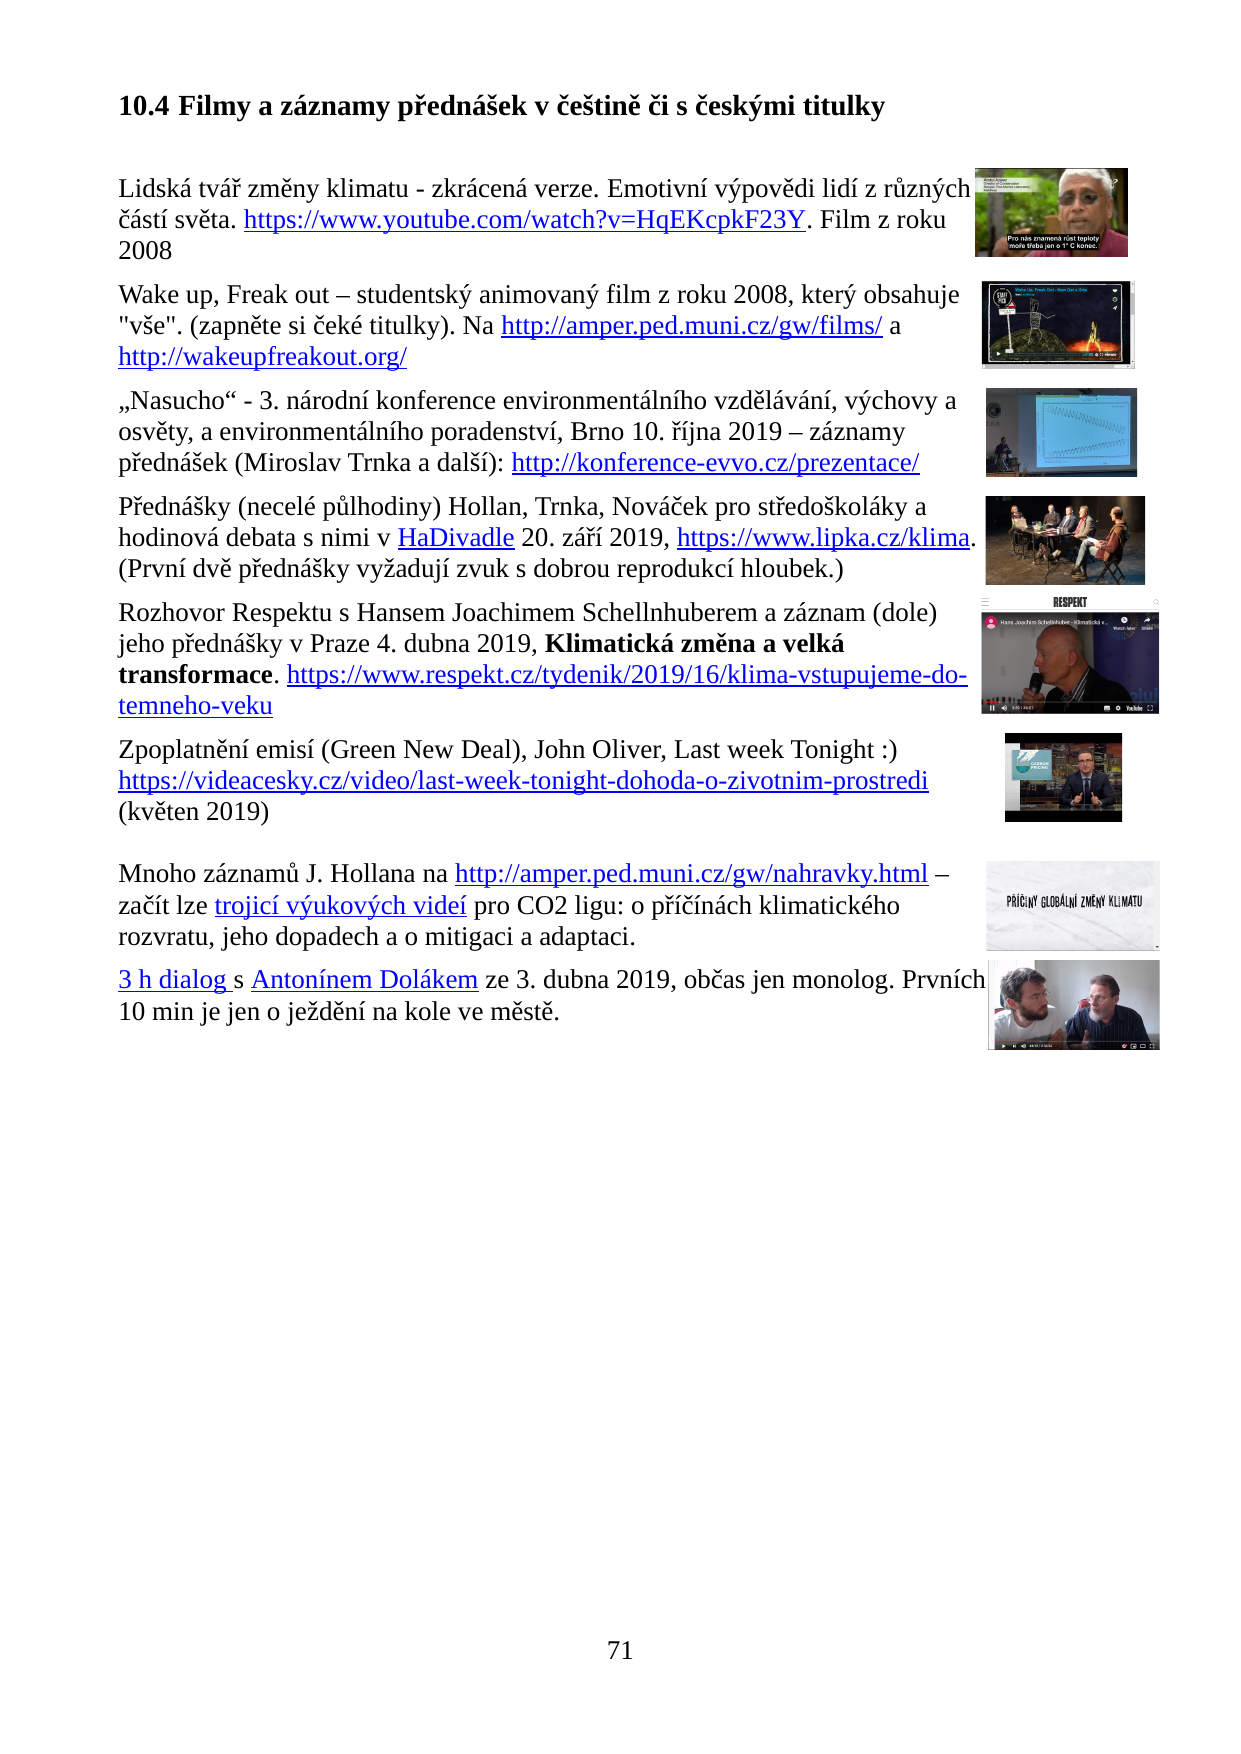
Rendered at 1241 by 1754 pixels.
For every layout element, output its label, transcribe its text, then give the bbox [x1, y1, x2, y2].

text Wake up, Freak out – studentský animovaný film z⁠ roku 2008, který obsahuje "vše". (zapněte si čeké titulky). Na http://amper.ped.muni.cz/gw/films/ a http://wakeupfreakout.org/ [118, 278, 1122, 372]
subtitle Filmy a záznamy přednášek v⁠ češtině či s⁠ českými titulky [118, 88, 1122, 122]
text Lidská tvář změny klimatu - zkrácená verze. Emotivní výpovědi lidí z⁠ různých částí světa. https://www.youtube.com/watch?v=HqEKcpkF23Y. Film z⁠ roku 2008 [118, 172, 1122, 266]
text 3 h dialog s⁠ Antonínem Dolákem ze 3. dubna 2019, občas jen monolog. Prvních 10 min je jen o⁠ ježdění na kole ve městě. [118, 963, 988, 1026]
text „Nasucho“ - 3. národní konference environmentálního vzdělávání, výchovy a osvěty, a environmentálního poradenství, Brno 10. října 2019 – záznamy přednášek (Miroslav Trnka a další): http://konference-evvo.cz/prezentace/ [118, 384, 1122, 477]
picture [1005, 733, 1123, 822]
text Přednášky (necelé půlhodiny) Hollan, Trnka, Nováček pro středoškoláky a hodinová debata s⁠ nimi v⁠ HaDivadle 20. září 2019, https://www.lipka.cz/kli­ma. (První dvě přednášky vyžadují zvuk s⁠ dobrou reprodukcí hloubek.) [118, 490, 1122, 583]
text Mnoho záznamů J. Hollana na http://amper.ped.muni.cz/gw/nahravky.html – za­čít lze trojicí výukových videí pro CO2 ligu: o⁠ příčínách klimatického rozvratu, jeho dopa­dech a o⁠ mitigaci a adaptaci. [118, 858, 1122, 951]
picture [988, 960, 1160, 1050]
text Rozhovor Respektu s⁠ Hansem Joachimem Schellnhuberem a záznam (dole) jeho přednášky v⁠ Praze 4. dubna 2019, Klimatická změna a velká transformace. https://www.respekt.cz/tydenik/2019/16/klima-vstupujeme-do-temneho-veku [118, 596, 1122, 721]
picture [986, 861, 1160, 951]
picture [981, 280, 1135, 369]
picture [985, 496, 1146, 585]
picture [975, 168, 1128, 257]
text Zpoplatnění emisí (Green New Deal), John Oliver, Last week Tonight :) https://videacesky.cz/video/last-week-tonight-dohoda-o-zivotnim-prostredi [118, 733, 1005, 795]
text (květen 2019) [118, 795, 1122, 826]
picture [981, 596, 1160, 714]
picture [986, 388, 1138, 477]
